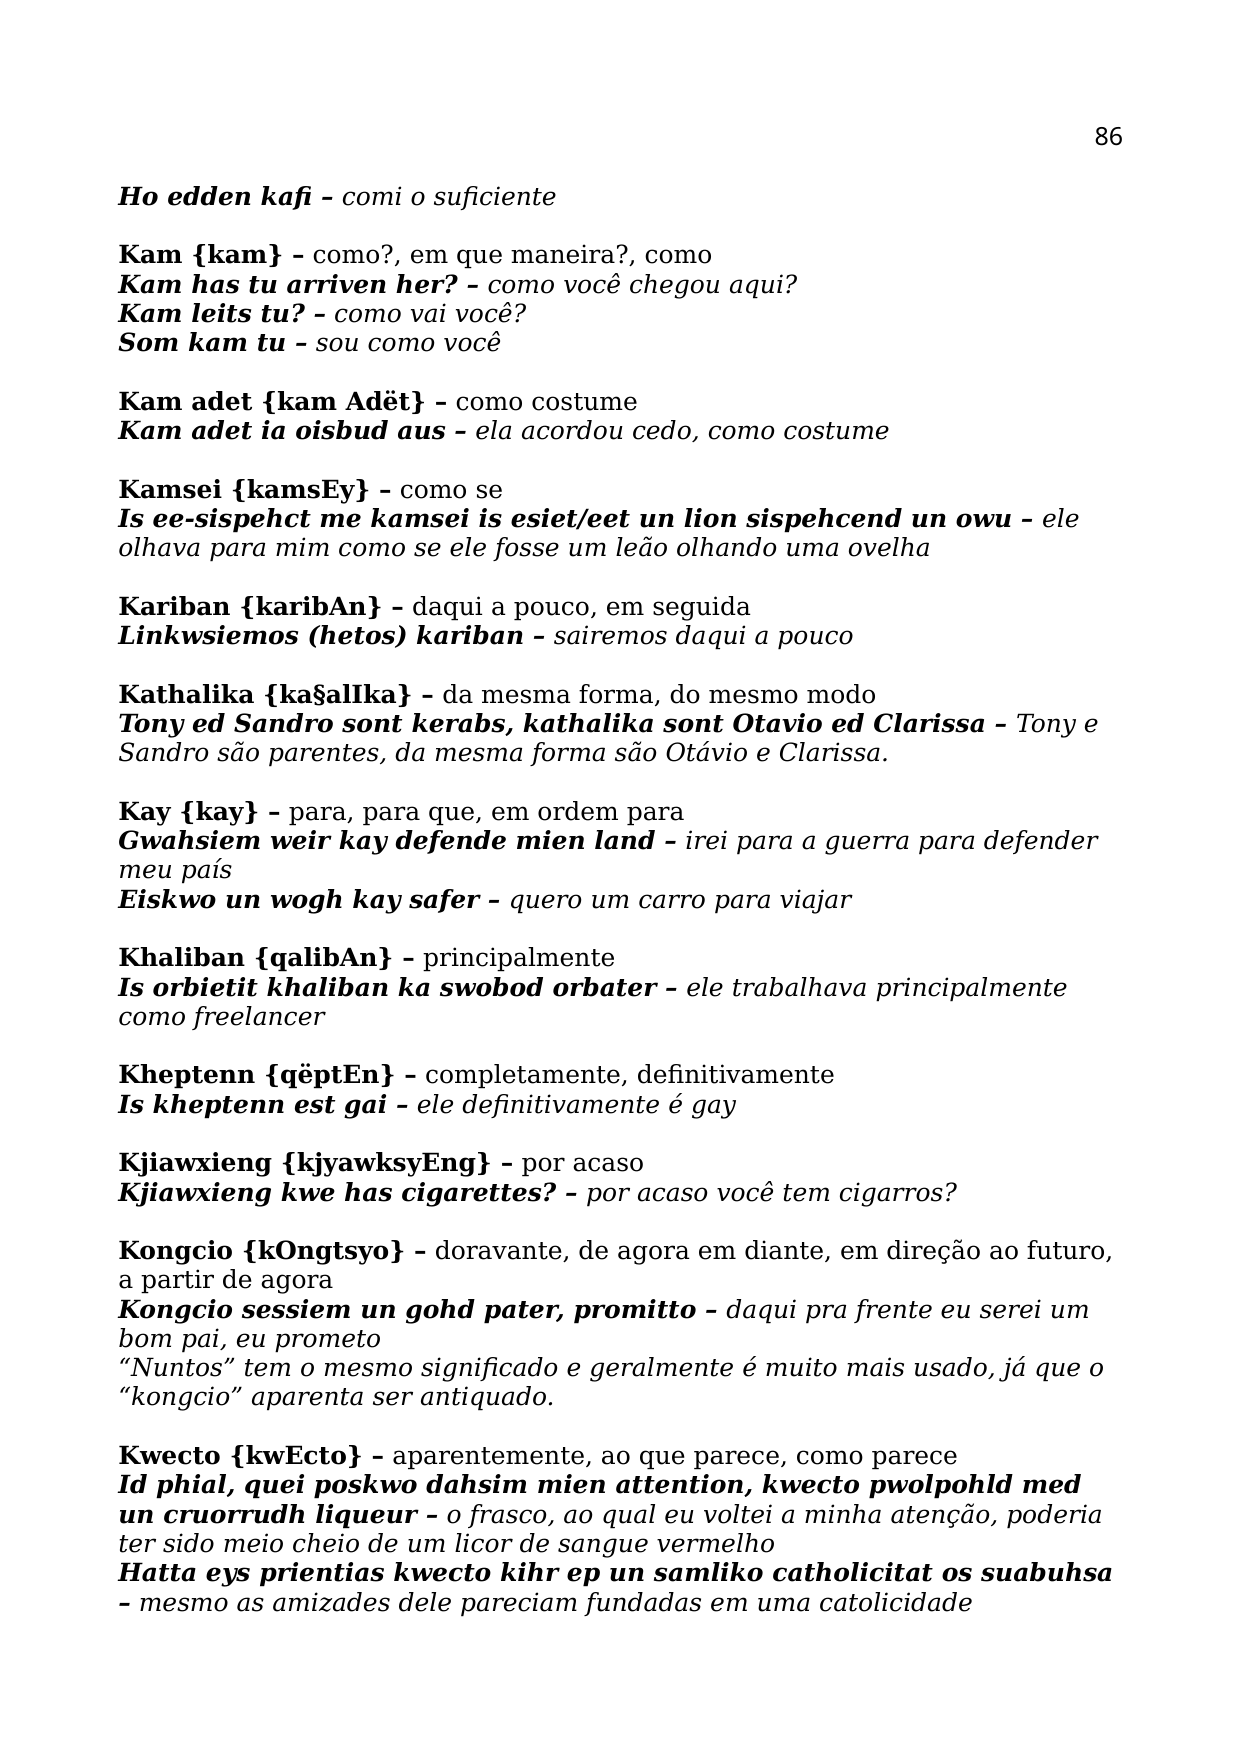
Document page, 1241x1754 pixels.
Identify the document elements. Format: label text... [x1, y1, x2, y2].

text “Nuntos” tem o mesmo significado e geralmente é muito mais usado, já que o “kongcio” aparenta ser antiquado. [118, 1353, 1123, 1412]
text Khaliban {qalibAn} – principalmente [118, 943, 1123, 973]
text Kongcio sessiem un gohd pater, promitto – daqui pra frente eu serei um bom pai, eu prometo [118, 1295, 1123, 1353]
text Kwecto {kwEcto} – aparentemente, ao que parece, como parece [118, 1441, 1123, 1470]
text Eiskwo un wogh kay safer – quero um carro para viajar [118, 885, 1123, 914]
text Ho edden kafi – comi o suficiente [118, 182, 1123, 211]
text Is ee-sispehct me kamsei is esiet/eet un lion sispehcend un owu – ele olhava para mim como se ele fosse um leão olhando uma ovelha [118, 504, 1123, 563]
text Kam adet ia oisbud aus – ela acordou cedo, como costume [118, 416, 1123, 446]
text Tony ed Sandro sont kerabs, kathalika sont Otavio ed Clarissa – Tony e Sandro são parentes, da mesma forma são Otávio e Clarissa. [118, 709, 1123, 768]
text Kjiawxieng {kjyawksyEng} – por acaso [118, 1148, 1123, 1178]
text Kariban {karibAn} – daqui a pouco, em seguida [118, 592, 1123, 621]
text Is kheptenn est gai – ele definitivamente é gay [118, 1090, 1123, 1119]
text Gwahsiem weir kay defende mien land – irei para a guerra para defender meu país [118, 826, 1123, 885]
text Is orbietit khaliban ka swobod orbater – ele trabalhava principalmente como freelancer [118, 973, 1123, 1031]
text Kongcio {kOngtsyo} – doravante, de agora em diante, em direção ao futuro, a partir de agora [118, 1236, 1123, 1295]
text Kay {kay} – para, para que, em ordem para [118, 797, 1123, 826]
text Id phial, quei poskwo dahsim mien attention, kwecto pwolpohld med un cruorrudh liqueur – o frasco, ao qual eu voltei a minha atenção, poderia ter sido meio cheio de um licor de sangue vermelho [118, 1470, 1123, 1558]
text Kheptenn {qëptEn} – completamente, definitivamente [118, 1060, 1123, 1090]
text Kam adet {kam Adët} – como costume [118, 387, 1123, 416]
text Kathalika {ka§alIka} – da mesma forma, do mesmo modo [118, 680, 1123, 709]
text Kam {kam} – como?, em que maneira?, como [118, 240, 1123, 269]
text Hatta eys prientias kwecto kihr ep un samliko catholicitat os suabuhsa – mesmo as amizades dele pareciam fundadas em uma catolicidade [118, 1558, 1123, 1617]
text Kjiawxieng kwe has cigarettes? – por acaso você tem cigarros? [118, 1178, 1123, 1207]
text Kamsei {kamsEy} – como se [118, 475, 1123, 504]
text Kam leits tu? – como vai você? [118, 299, 1123, 328]
text Linkwsiemos (hetos) kariban – sairemos daqui a pouco [118, 621, 1123, 651]
text Som kam tu – sou como você [118, 328, 1123, 358]
text Kam has tu arriven her? – como você chegou aqui? [118, 269, 1123, 299]
